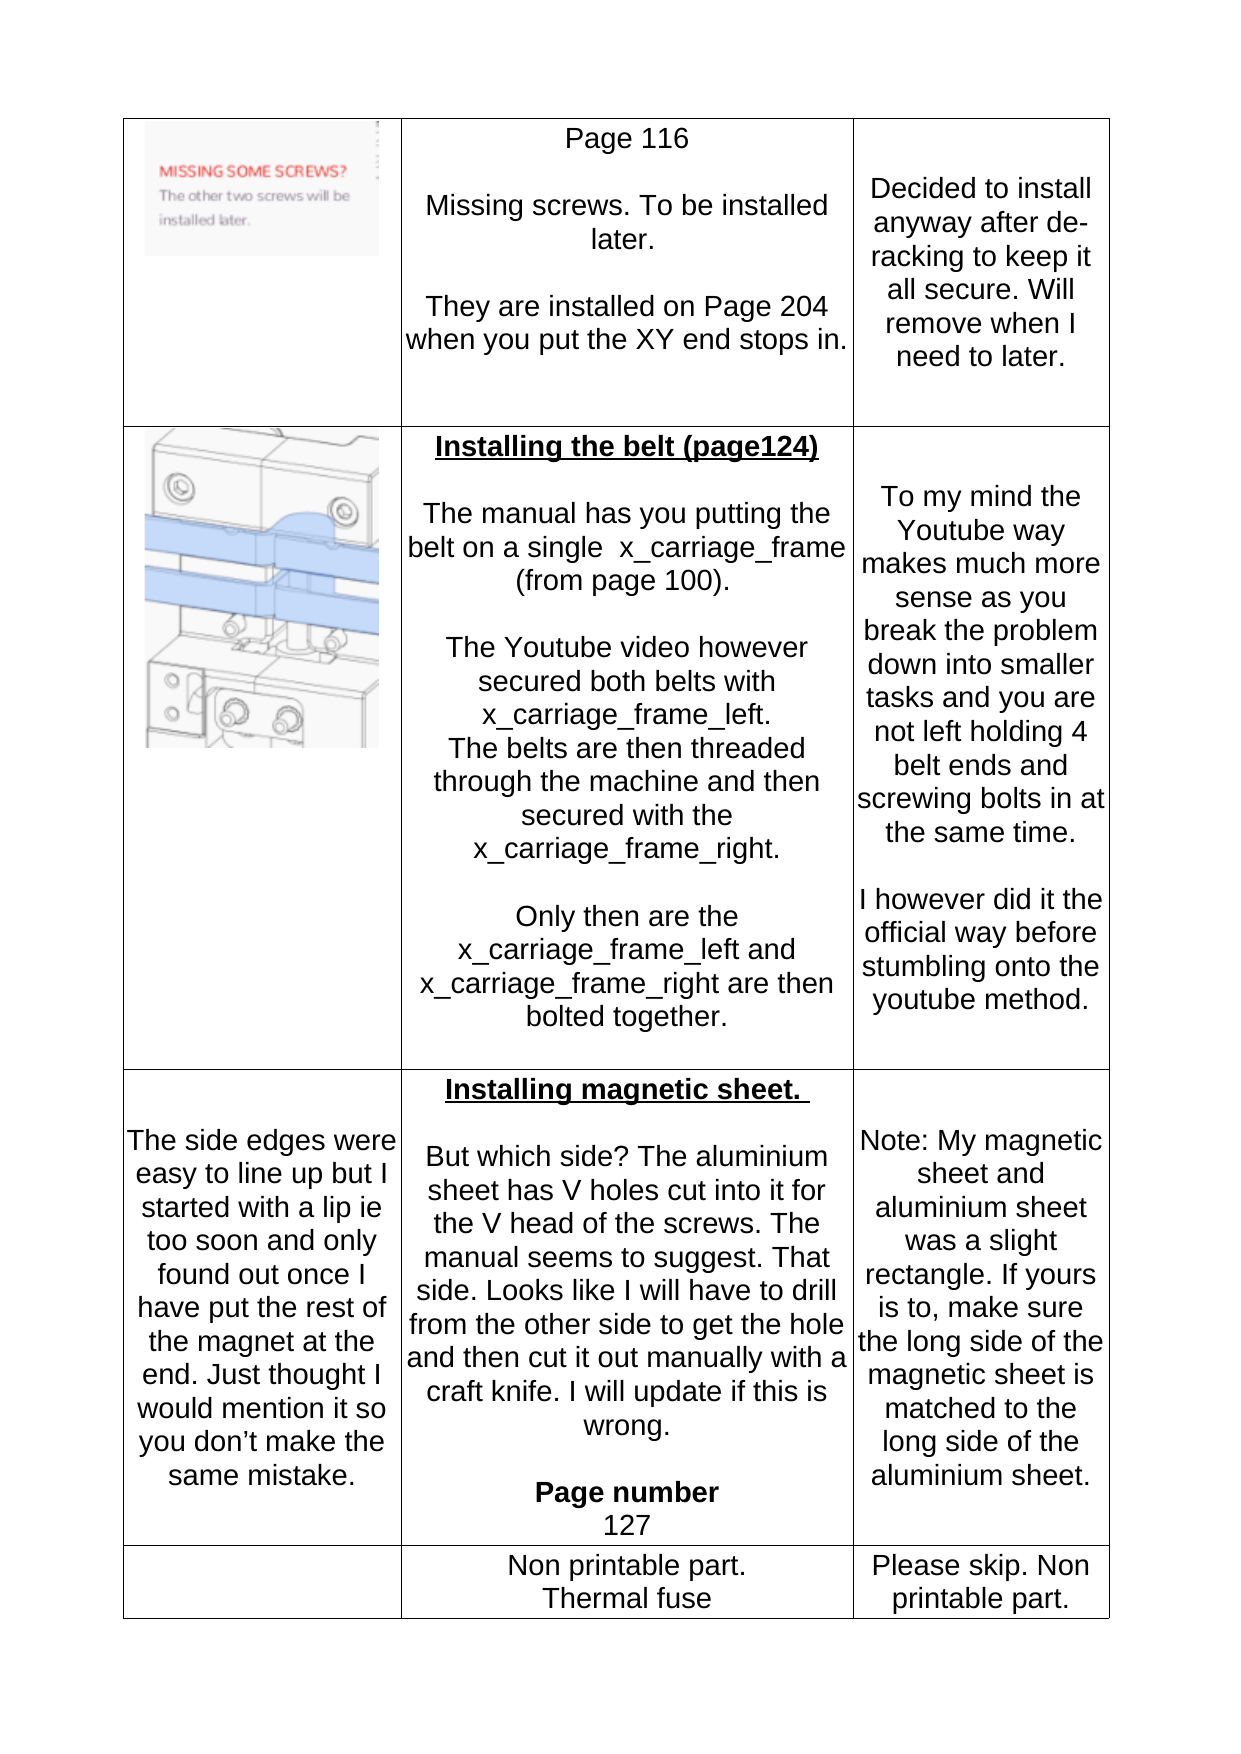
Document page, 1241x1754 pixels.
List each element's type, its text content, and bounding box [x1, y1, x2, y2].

table_cell Note: My magnetic sheet and aluminium sheet was a slight rectangle. If yours is to, make sure the long side of the magnetic sheet is matched to the long side of the aluminium sheet. [854, 1070, 1109, 1545]
picture [144, 428, 379, 748]
picture [144, 121, 379, 256]
table_cell Non printable part. Thermal fuse [402, 1546, 853, 1618]
table_cell Decided to install anyway after de-racking to keep it all secure. Will remove when I need to later. [854, 119, 1109, 426]
table_cell Installing the belt (page124) The manual has you putting the belt on a single x_carriage_frame (from page 100). The Youtube video however secured both belts with x_carriage_frame_left. The belts are then threaded through the machine and then secured with the x_carriage_frame_right. Only then are the x_carriage_frame_left and x_carriage_frame_right are then bolted together. [402, 427, 853, 1069]
table_cell [124, 1546, 401, 1618]
table_cell [124, 427, 401, 1069]
table_cell [124, 119, 401, 426]
table_cell The side edges were easy to line up but I started with a lip ie too soon and only found out once I have put the rest of the magnet at the end. Just thought I would mention it so you don’t make the same mistake. [124, 1070, 401, 1545]
table_cell Please skip. Non printable part. [854, 1546, 1109, 1618]
table_cell Page 116 Missing screws. To be installed later. They are installed on Page 204 when you put the XY end stops in. [402, 119, 853, 426]
table_cell Installing magnetic sheet. But which side? The aluminium sheet has V holes cut into it for the V head of the screws. The manual seems to suggest. That side. Looks like I will have to drill from the other side to get the hole and then cut it out manually with a craft knife. I will update if this is wrong. Page number 127 [402, 1070, 853, 1545]
table_cell To my mind the Youtube way makes much more sense as you break the problem down into smaller tasks and you are not left holding 4 belt ends and screwing bolts in at the same time. I however did it the official way before stumbling onto the youtube method. [854, 427, 1109, 1069]
